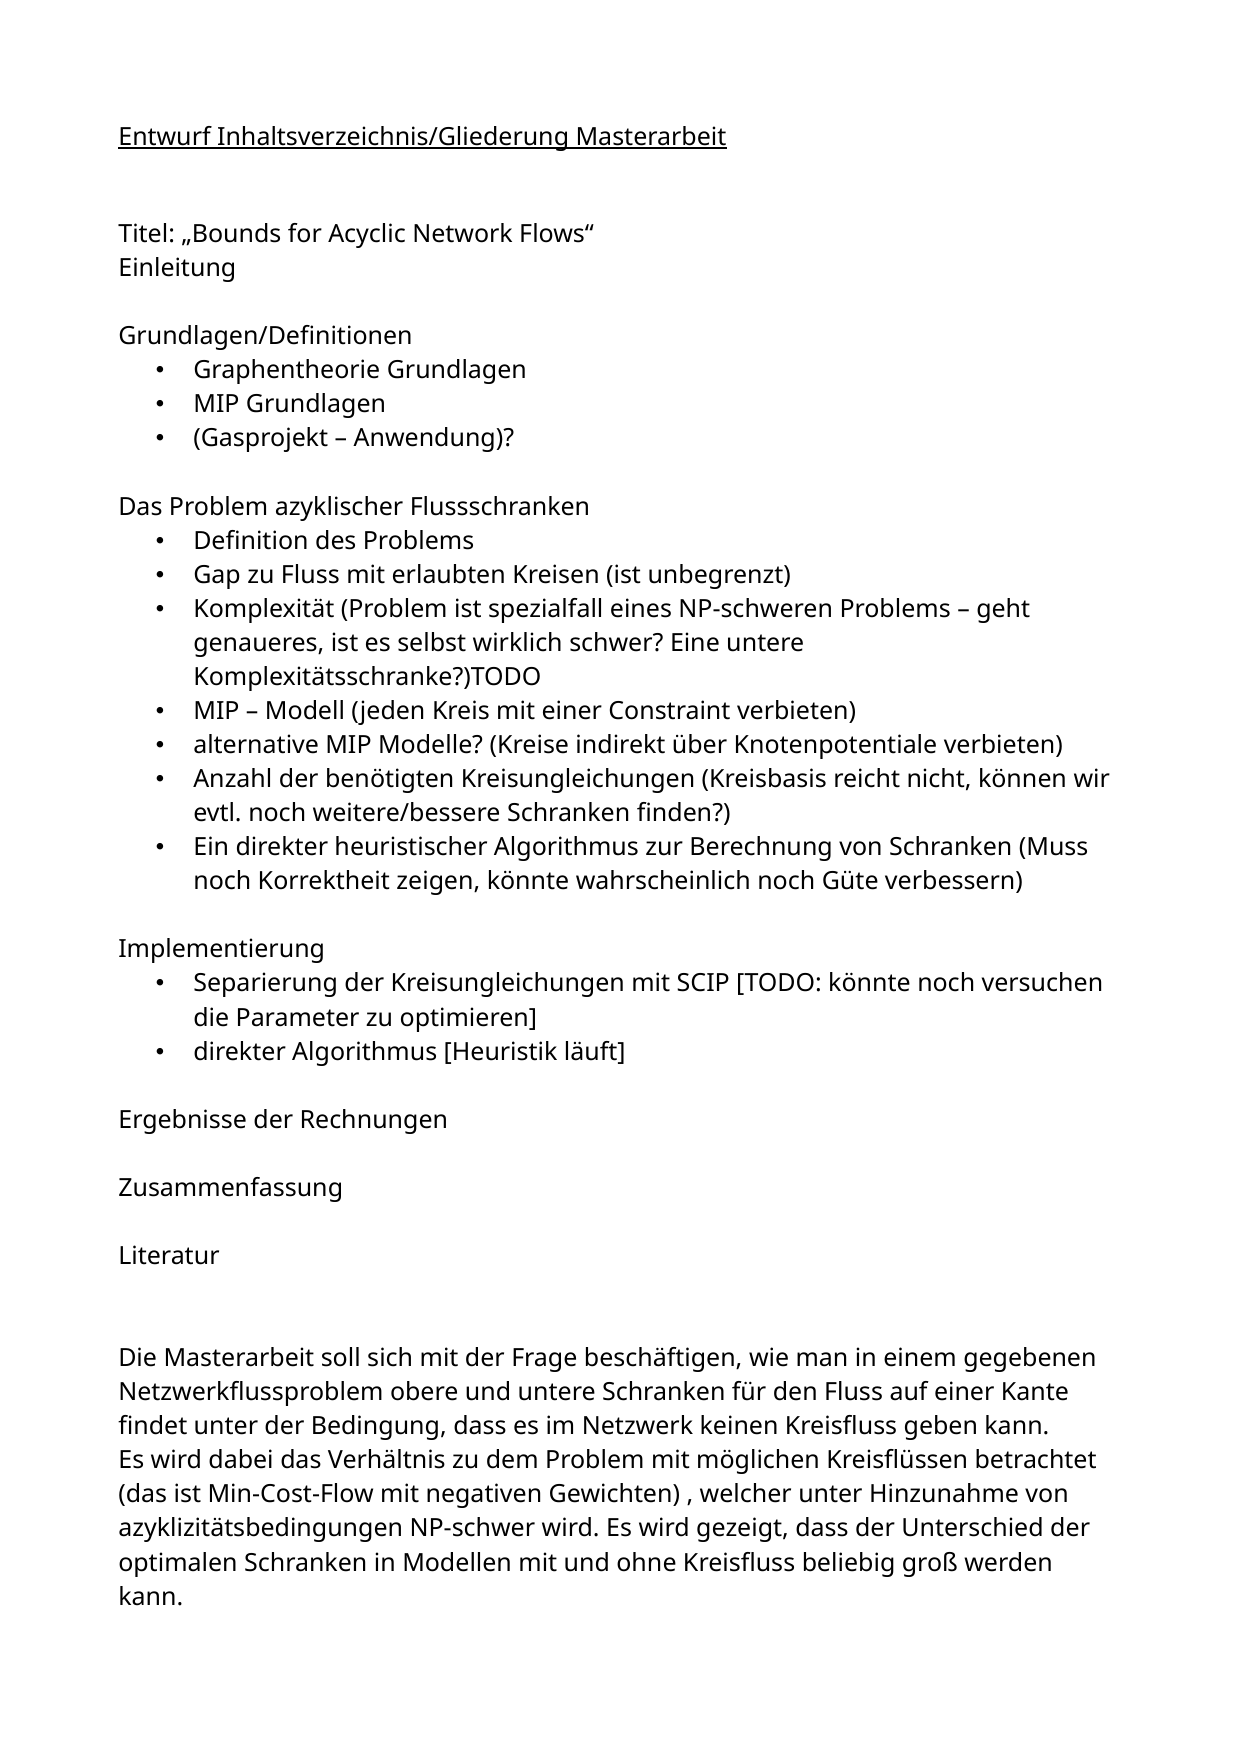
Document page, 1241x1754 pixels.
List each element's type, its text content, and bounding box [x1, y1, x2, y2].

text Das Problem azyklischer Flussschranken [118, 488, 1122, 522]
list Separierung der Kreisungleichungen mit SCIP [TODO: könnte noch versuchen die Parameter zu optimieren] [156, 965, 1122, 1033]
text Einleitung [118, 250, 1122, 284]
text Grundlagen/Definitionen [118, 318, 1122, 352]
text Ergebnisse der Rechnungen [118, 1101, 1122, 1135]
text Literatur [118, 1238, 1122, 1272]
list Anzahl der benötigten Kreisungleichungen (Kreisbasis reicht nicht, können wir evtl. noch weitere/bessere Schranken finden?) [156, 761, 1122, 829]
list Ein direkter heuristischer Algorithmus zur Berechnung von Schranken (Muss noch Korrektheit zeigen, könnte wahrscheinlich noch Güte verbessern) [156, 829, 1122, 897]
text Zusammenfassung [118, 1169, 1122, 1203]
text Titel: „Bounds for Acyclic Network Flows“ [118, 216, 1122, 250]
text Implementierung [118, 931, 1122, 965]
list Graphentheorie Grundlagen [156, 352, 1122, 386]
list Komplexität (Problem ist spezialfall eines NP-schweren Problems – geht genaueres, ist es selbst wirklich schwer? Eine untere Komplexitätsschranke?)TODO [156, 590, 1122, 693]
list direkter Algorithmus [Heuristik läuft] [156, 1033, 1122, 1067]
list alternative MIP Modelle? (Kreise indirekt über Knotenpotentiale verbieten) [156, 727, 1122, 761]
text Die Masterarbeit soll sich mit der Frage beschäftigen, wie man in einem gegebenen Netzwerkflussproblem obere und untere Schranken für den Fluss auf einer Kante findet unter der Bedingung, dass es im Netzwerk keinen Kreisfluss geben kann. [118, 1340, 1122, 1442]
list Definition des Problems [156, 522, 1122, 556]
list (Gasprojekt – Anwendung)? [156, 420, 1122, 454]
list MIP – Modell (jeden Kreis mit einer Constraint verbieten) [156, 693, 1122, 727]
list MIP Grundlagen [156, 386, 1122, 420]
text Es wird dabei das Verhältnis zu dem Problem mit möglichen Kreisflüssen betrachtet (das ist Min-Cost-Flow mit negativen Gewichten) , welcher unter Hinzunahme von azyklizitätsbedingungen NP-schwer wird. Es wird gezeigt, dass der Unterschied der optimalen Schranken in Modellen mit und ohne Kreisfluss beliebig groß werden kann. [118, 1442, 1122, 1612]
list Gap zu Fluss mit erlaubten Kreisen (ist unbegrenzt) [156, 556, 1122, 590]
